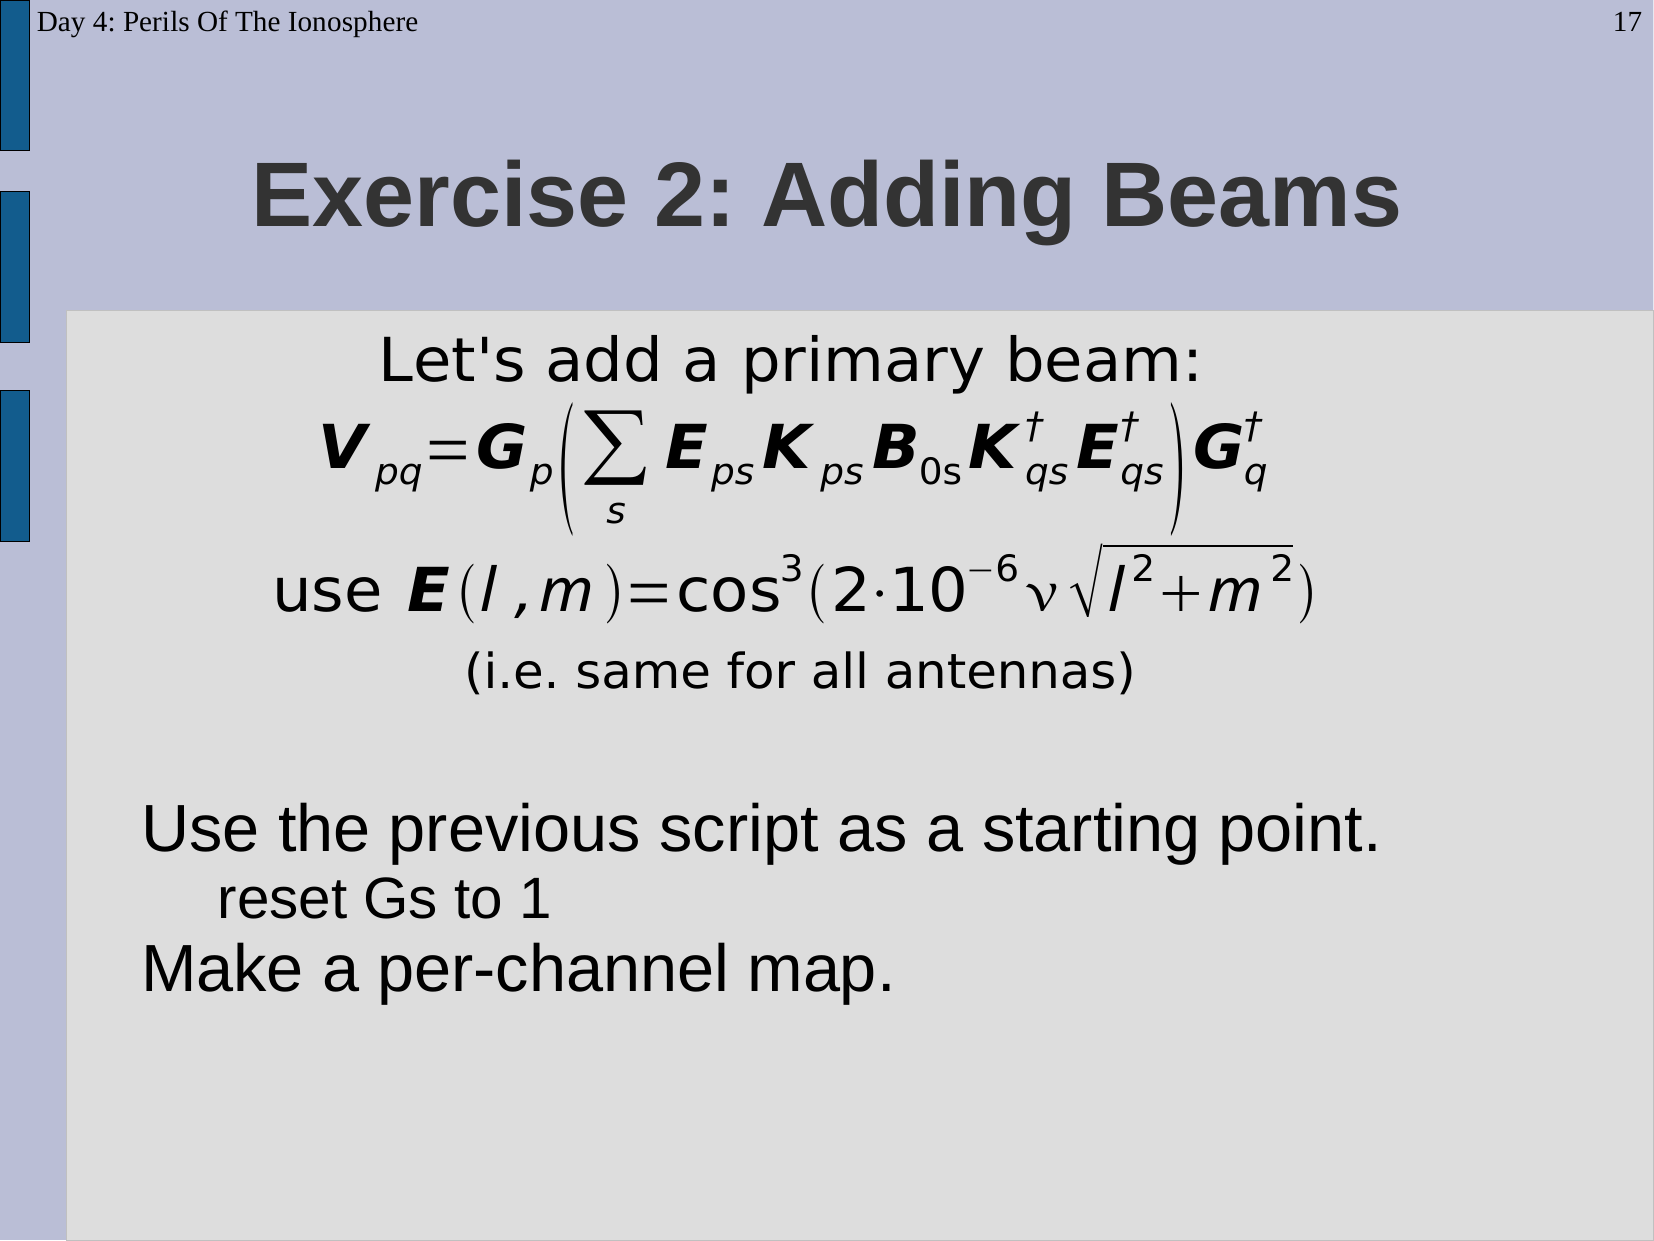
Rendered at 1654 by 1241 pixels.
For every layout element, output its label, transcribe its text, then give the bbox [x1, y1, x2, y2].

chart [265, 324, 1323, 777]
list Use the previous script as a starting point. reset Gs to 1 Make a per-channel map. [123, 791, 1536, 1087]
title Exercise 2: Adding Beams [121, 91, 1534, 299]
